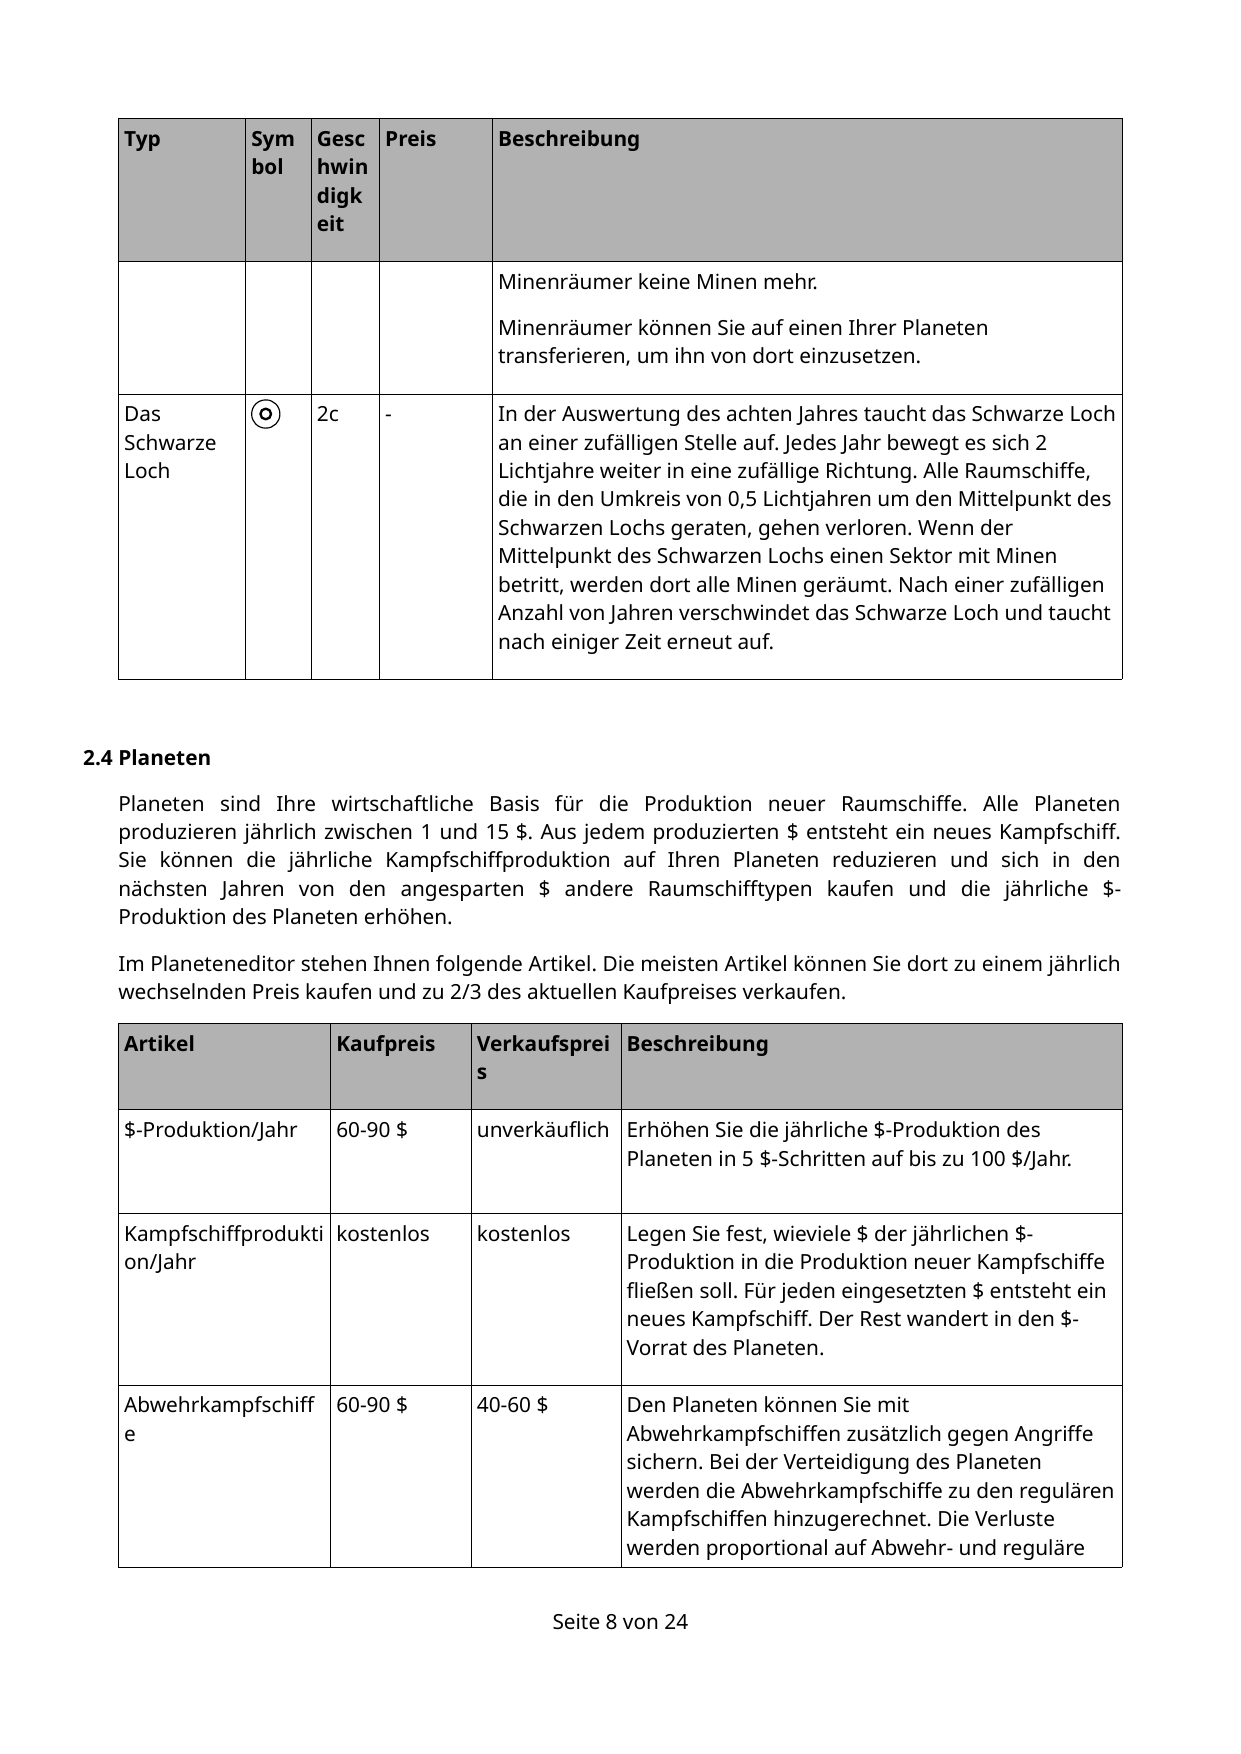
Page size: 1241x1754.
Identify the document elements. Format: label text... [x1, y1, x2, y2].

table_header Preis [380, 119, 492, 261]
table_header Geschwindigkeit [312, 119, 379, 261]
table_header Artikel [119, 1024, 330, 1109]
table_cell 40-60 $ [472, 1386, 621, 1567]
table_cell unverkäuflich [472, 1110, 621, 1213]
table_header Verkaufspreis [472, 1024, 621, 1109]
text Im Planeteneditor stehen Ihnen folgende Artikel. Die meisten Artikel können Sie dort zu einem jährlich wechselnden Preis kaufen und zu 2/3 des aktuellen Kaufpreises verkaufen. [118, 949, 1122, 1006]
subtitle Planeten [118, 743, 1122, 771]
table_cell - [380, 395, 492, 679]
table_cell 60-90 $ [331, 1110, 471, 1213]
table_cell [246, 262, 311, 393]
table_cell [246, 395, 311, 679]
table_header Typ [119, 119, 245, 261]
table_cell 2c [312, 395, 379, 679]
table_header Beschreibung [622, 1024, 1122, 1109]
table_header Kaufpreis [331, 1024, 471, 1109]
table_header Symbol [246, 119, 311, 261]
table_cell Minenräumer keine Minen mehr. Minenräumer können Sie auf einen Ihrer Planeten transferieren, um ihn von dort einzusetzen. [493, 262, 1122, 393]
table_cell 60-90 $ [331, 1386, 471, 1567]
table_cell In der Auswertung des achten Jahres taucht das Schwarze Loch an einer zufälligen Stelle auf. Jedes Jahr bewegt es sich 2 Lichtjahre weiter in eine zufällige Richtung. Alle Raumschiffe, die in den Umkreis von 0,5 Lichtjahren um den Mittelpunkt des Schwarzen Lochs geraten, gehen verloren. Wenn der Mittelpunkt des Schwarzen Lochs einen Sektor mit Minen betritt, werden dort alle Minen geräumt. Nach einer zufälligen Anzahl von Jahren verschwindet das Schwarze Loch und taucht nach einiger Zeit erneut auf. [493, 395, 1122, 679]
table_cell kostenlos [331, 1214, 471, 1385]
table_cell Erhöhen Sie die jährliche $-Produktion des Planeten in 5 $-Schritten auf bis zu 100 $/Jahr. [622, 1110, 1122, 1213]
table_cell Den Planeten können Sie mit Abwehrkampfschiffen zusätzlich gegen Angriffe sichern. Bei der Verteidigung des Planeten werden die Abwehrkampfschiffe zu den regulären Kampfschiffen hinzugerechnet. Die Verluste werden proportional auf Abwehr- und reguläre [622, 1386, 1122, 1567]
table_cell Das Schwarze Loch [119, 395, 245, 679]
table_header Beschreibung [493, 119, 1122, 261]
table_cell kostenlos [472, 1214, 621, 1385]
table_cell Abwehrkampfschiffe [119, 1386, 330, 1567]
table_cell Kampfschiffproduktion/Jahr [119, 1214, 330, 1385]
text Planeten sind Ihre wirtschaftliche Basis für die Produktion neuer Raumschiffe. Alle Planeten produzieren jährlich zwischen 1 und 15 $. Aus jedem produzierten $ entsteht ein neues Kampfschiff. Sie können die jährliche Kampfschiffproduktion auf Ihren Planeten reduzieren und sich in den nächsten Jahren von den angesparten $ andere Raumschifftypen kaufen und die jährliche $-Produktion des Planeten erhöhen. [118, 789, 1122, 931]
table_cell [312, 262, 379, 393]
table_cell [119, 262, 245, 393]
table_cell [380, 262, 492, 393]
table_cell Legen Sie fest, wieviele $ der jährlichen $-Produktion in die Produktion neuer Kampfschiffe fließen soll. Für jeden eingesetzten $ entsteht ein neues Kampfschiff. Der Rest wandert in den $-Vorrat des Planeten. [622, 1214, 1122, 1385]
table_cell $-Produktion/Jahr [119, 1110, 330, 1213]
